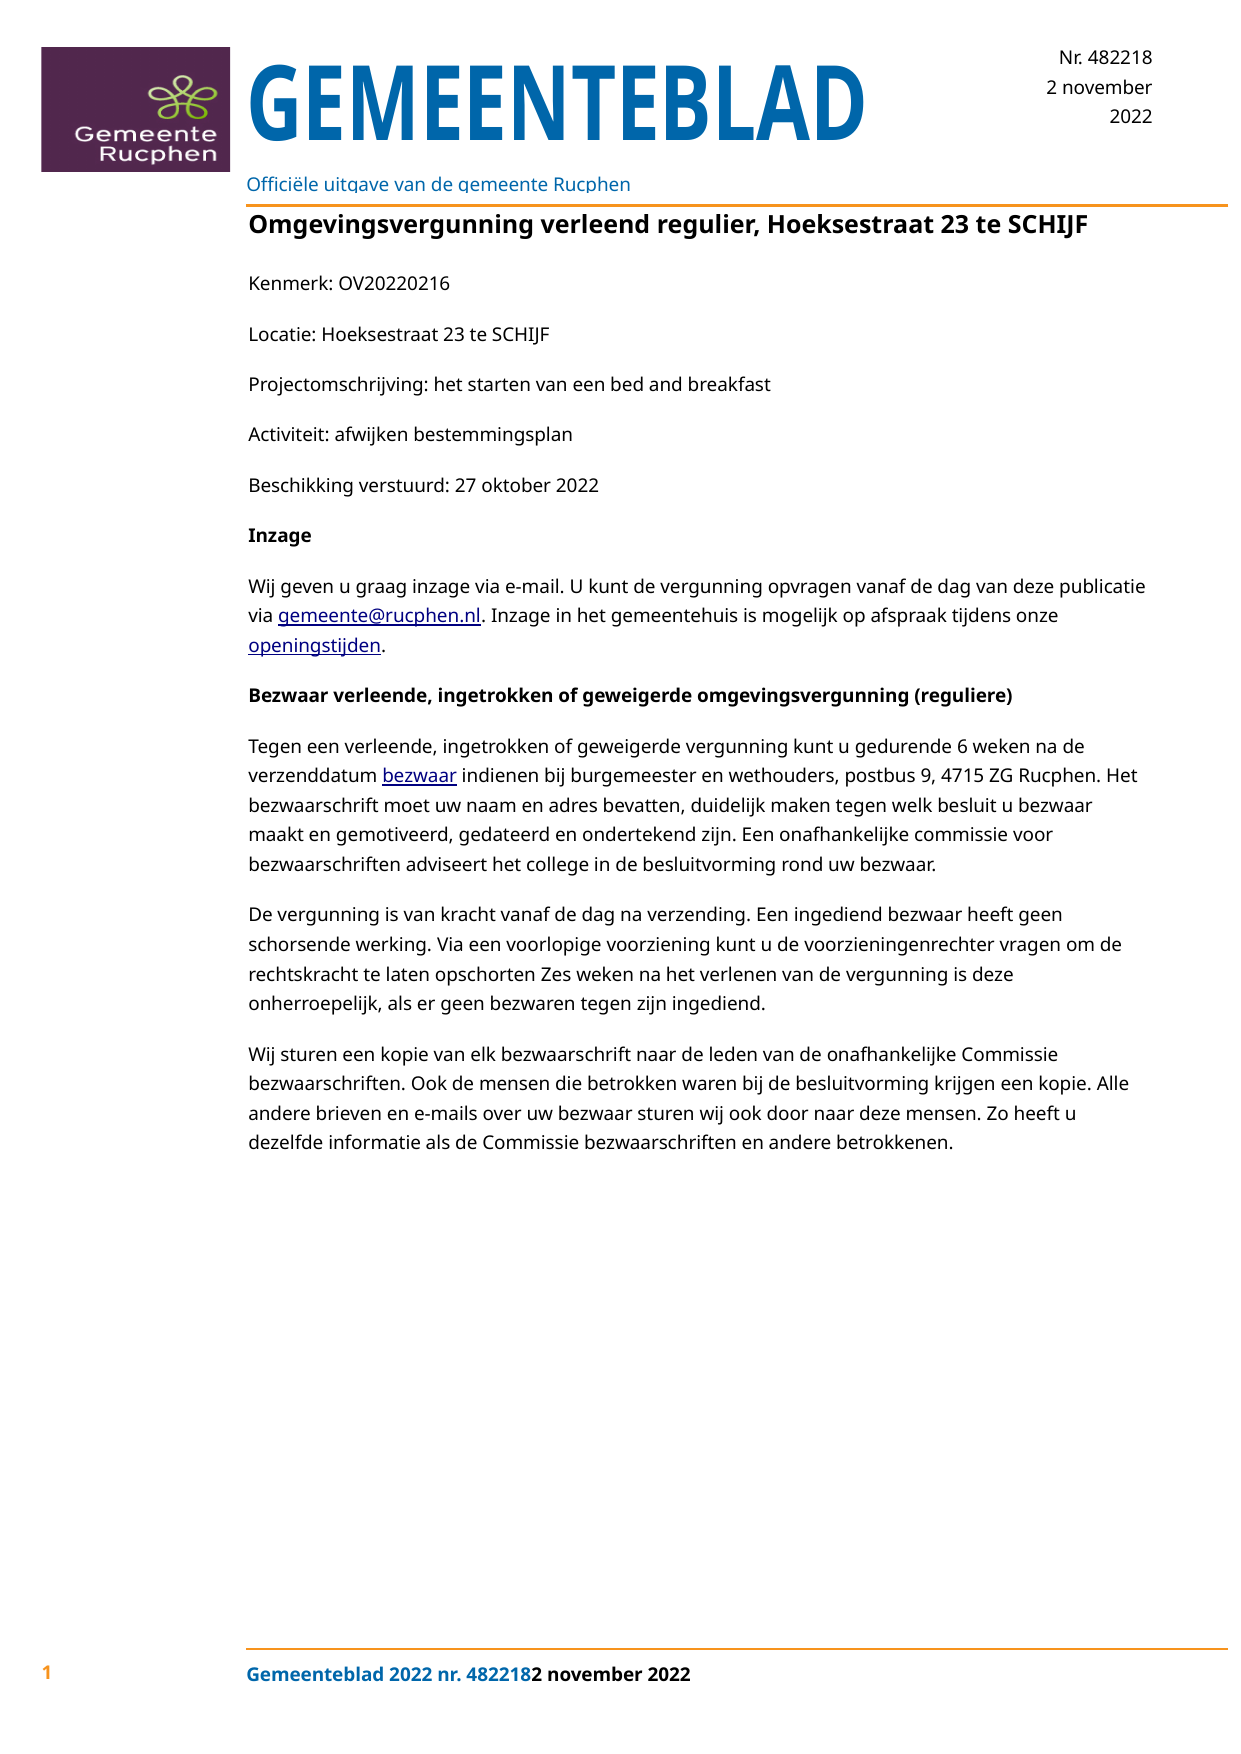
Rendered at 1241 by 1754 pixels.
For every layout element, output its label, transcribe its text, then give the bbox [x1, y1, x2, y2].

picture [41, 47, 231, 172]
text Tegen een verleende, ingetrokken of geweigerde vergunning kunt u gedurende 6 weken na de verzenddatum bezwaar indienen bij burgemeester en wethouders, postbus 9, 4715 ZG Rucphen. Het bezwaarschrift moet uw naam en adres bevatten, duidelijk maken tegen welk besluit u bezwaar maakt en gemotiveerd, gedateerd en ondertekend zijn. Een onafhankelijke commissie voor bezwaarschriften adviseert het college in de besluitvorming rond uw bezwaar. [248, 733, 1152, 877]
text Beschikking verstuurd: 27 oktober 2022 [248, 472, 1152, 498]
text Wij geven u graag inzage via e-mail. U kunt de vergunning opvragen vanaf de dag van deze publicatie via gemeente@rucphen.nl. Inzage in het gemeentehuis is mogelijk op afspraak tijdens onze openingstijden. [248, 573, 1152, 658]
text Omgevingsvergunning verleend regulier, Hoeksestraat 23 te SCHIJF [248, 207, 1152, 241]
text Kenmerk: OV20220216 [248, 270, 1152, 296]
text Bezwaar verleende, ingetrokken of geweigerde omgevingsvergunning (reguliere) [248, 682, 1152, 708]
text Locatie: Hoeksestraat 23 te SCHIJF [248, 321, 1152, 346]
text Projectomschrijving: het starten van een bed and breakfast [248, 371, 1152, 397]
text De vergunning is van kracht vanaf de dag na verzending. Een ingediend bezwaar heeft geen schorsende werking. Via een voorlopige voorziening kunt u de voorzieningenrechter vragen om de rechtskracht te laten opschorten Zes weken na het verlenen van de vergunning is deze onherroepelijk, als er geen bezwaren tegen zijn ingediend. [248, 902, 1152, 1016]
text Inzage [248, 522, 1152, 548]
text Activiteit: afwijken bestemmingsplan [248, 422, 1152, 447]
text Wij sturen een kopie van elk bezwaarschrift naar de leden van de onafhankelijke Commissie bezwaarschriften. Ook de mensen die betrokken waren bij de besluitvorming krijgen een kopie. Alle andere brieven en e-mails over uw bezwaar sturen wij ook door naar deze mensen. Zo heeft u dezelfde informatie als de Commissie bezwaarschriften en andere betrokkenen. [248, 1041, 1152, 1155]
